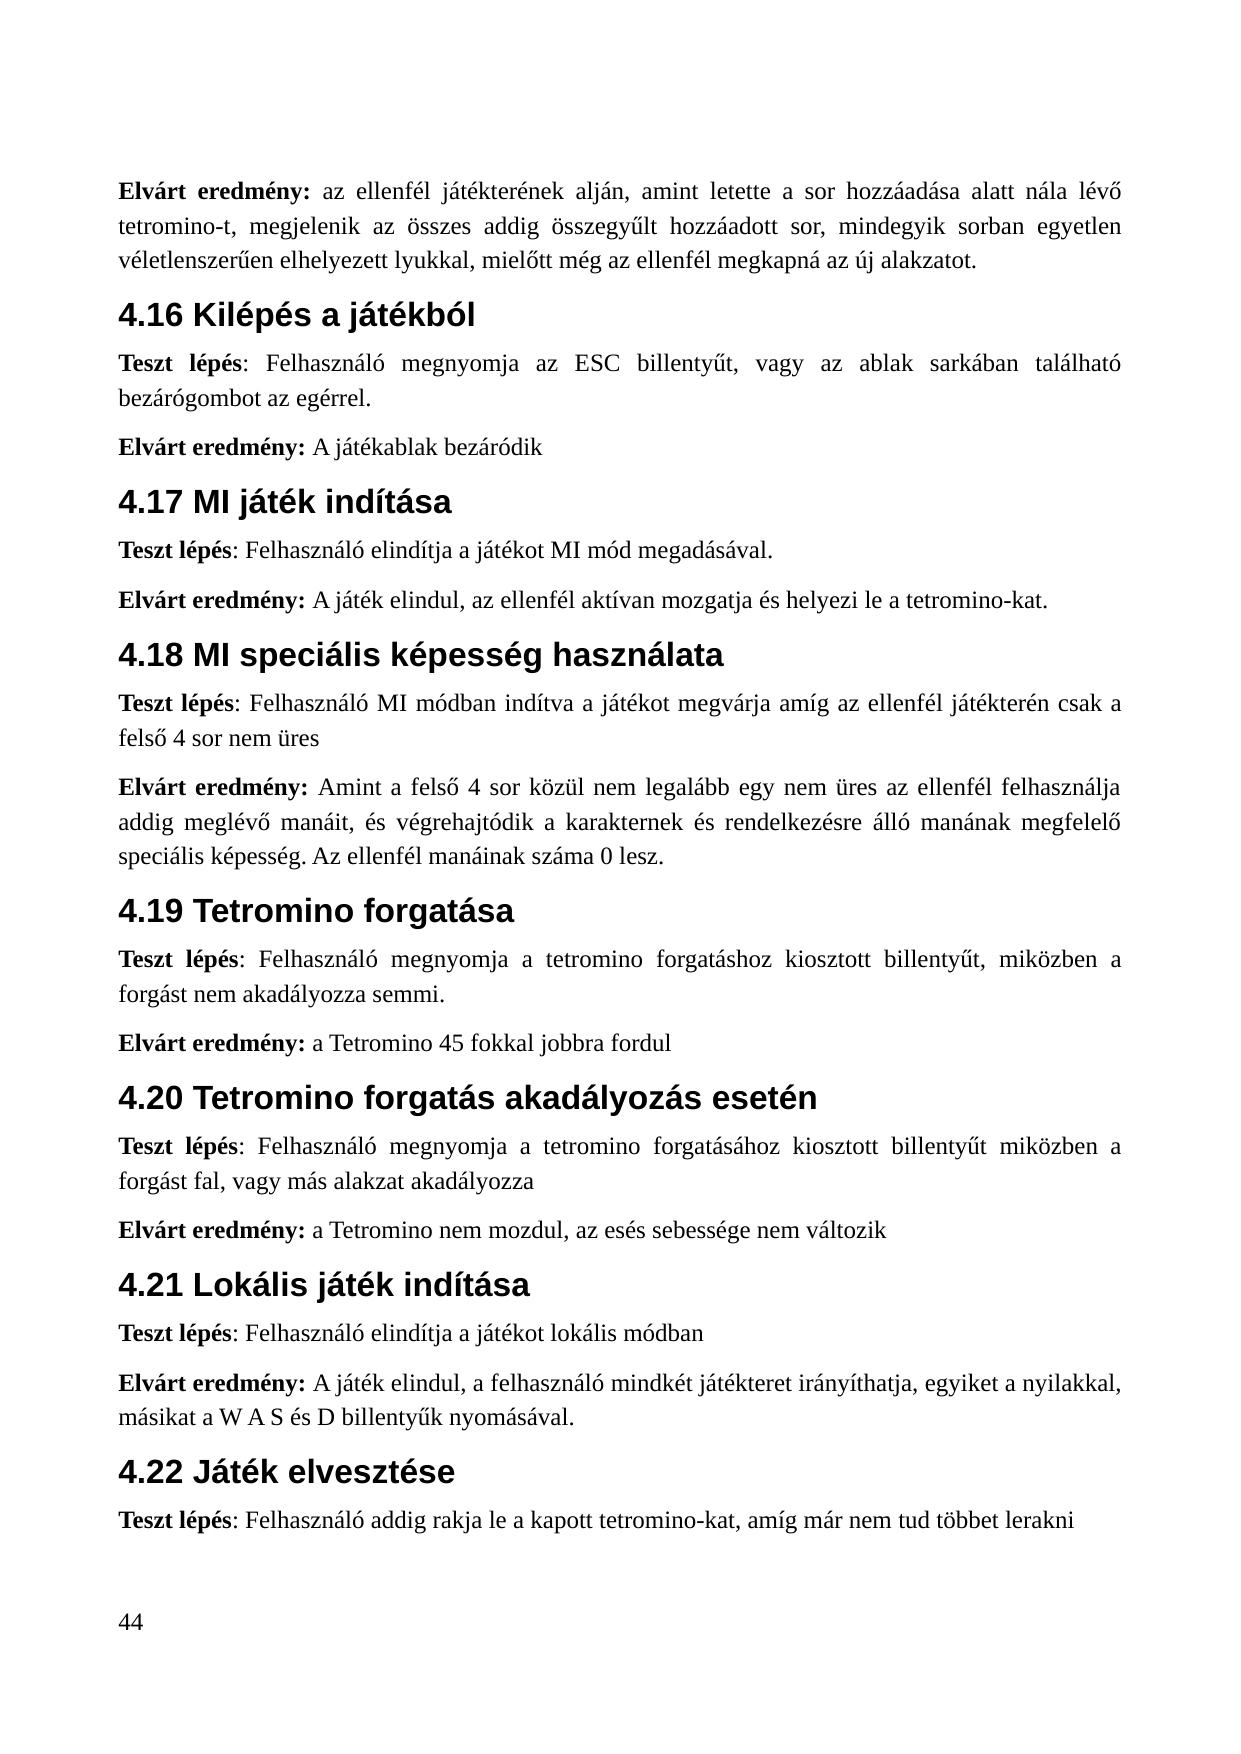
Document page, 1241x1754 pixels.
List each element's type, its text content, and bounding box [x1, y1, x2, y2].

text Elvárt eredmény: A játékablak bezáródik [118, 432, 1122, 461]
text Elvárt eredmény: az ellenfél játékterének alján, amint letette a sor hozzáadása alatt nála lévő tetromino-t, megjelenik az összes addig összegyűlt hozzáadott sor, mindegyik sorban egyetlen véletlenszerűen elhelyezett lyukkal, mielőtt még az ellenfél megkapná az új alakzatot. [118, 176, 1122, 274]
subtitle 4.17 MI játék indítása [118, 482, 1122, 521]
text Elvárt eredmény: A játék elindul, az ellenfél aktívan mozgatja és helyezi le a tetromino-kat. [118, 585, 1122, 614]
subtitle 4.19 Tetromino forgatása [118, 891, 1122, 929]
text Elvárt eredmény: a Tetromino 45 fokkal jobbra fordul [118, 1028, 1122, 1057]
text Teszt lépés: Felhasználó addig rakja le a kapott tetromino-kat, amíg már nem tud többet lerakni [118, 1505, 1122, 1534]
text Teszt lépés: Felhasználó elindítja a játékot lokális módban [118, 1318, 1122, 1347]
text Teszt lépés: Felhasználó megnyomja a tetromino forgatásához kiosztott billentyűt miközben a forgást fal, vagy más alakzat akadályozza [118, 1131, 1122, 1194]
text Teszt lépés: Felhasználó elindítja a játékot MI mód megadásával. [118, 536, 1122, 564]
subtitle 4.20 Tetromino forgatás akadályozás esetén [118, 1078, 1122, 1116]
text Teszt lépés: Felhasználó megnyomja a tetromino forgatáshoz kiosztott billentyűt, miközben a forgást nem akadályozza semmi. [118, 944, 1122, 1007]
text Elvárt eredmény: A játék elindul, a felhasználó mindkét játékteret irányíthatja, egyiket a nyilakkal, másikat a W A S és D billentyűk nyomásával. [118, 1368, 1122, 1431]
subtitle 4.22 Játék elvesztése [118, 1452, 1122, 1490]
subtitle 4.18 MI speciális képesség használata [118, 634, 1122, 673]
text Elvárt eredmény: Amint a felső 4 sor közül nem legalább egy nem üres az ellenfél felhasználja addig meglévő manáit, és végrehajtódik a karakternek és rendelkezésre álló manának megfelelő speciális képesség. Az ellenfél manáinak száma 0 lesz. [118, 772, 1122, 870]
subtitle 4.16 Kilépés a játékból [118, 295, 1122, 333]
text Elvárt eredmény: a Tetromino nem mozdul, az esés sebessége nem változik [118, 1215, 1122, 1244]
text Teszt lépés: Felhasználó megnyomja az ESC billentyűt, vagy az ablak sarkában található bezárógombot az egérrel. [118, 348, 1122, 412]
text Teszt lépés: Felhasználó MI módban indítva a játékot megvárja amíg az ellenfél játékterén csak a felső 4 sor nem üres [118, 688, 1122, 751]
subtitle 4.21 Lokális játék indítása [118, 1265, 1122, 1303]
